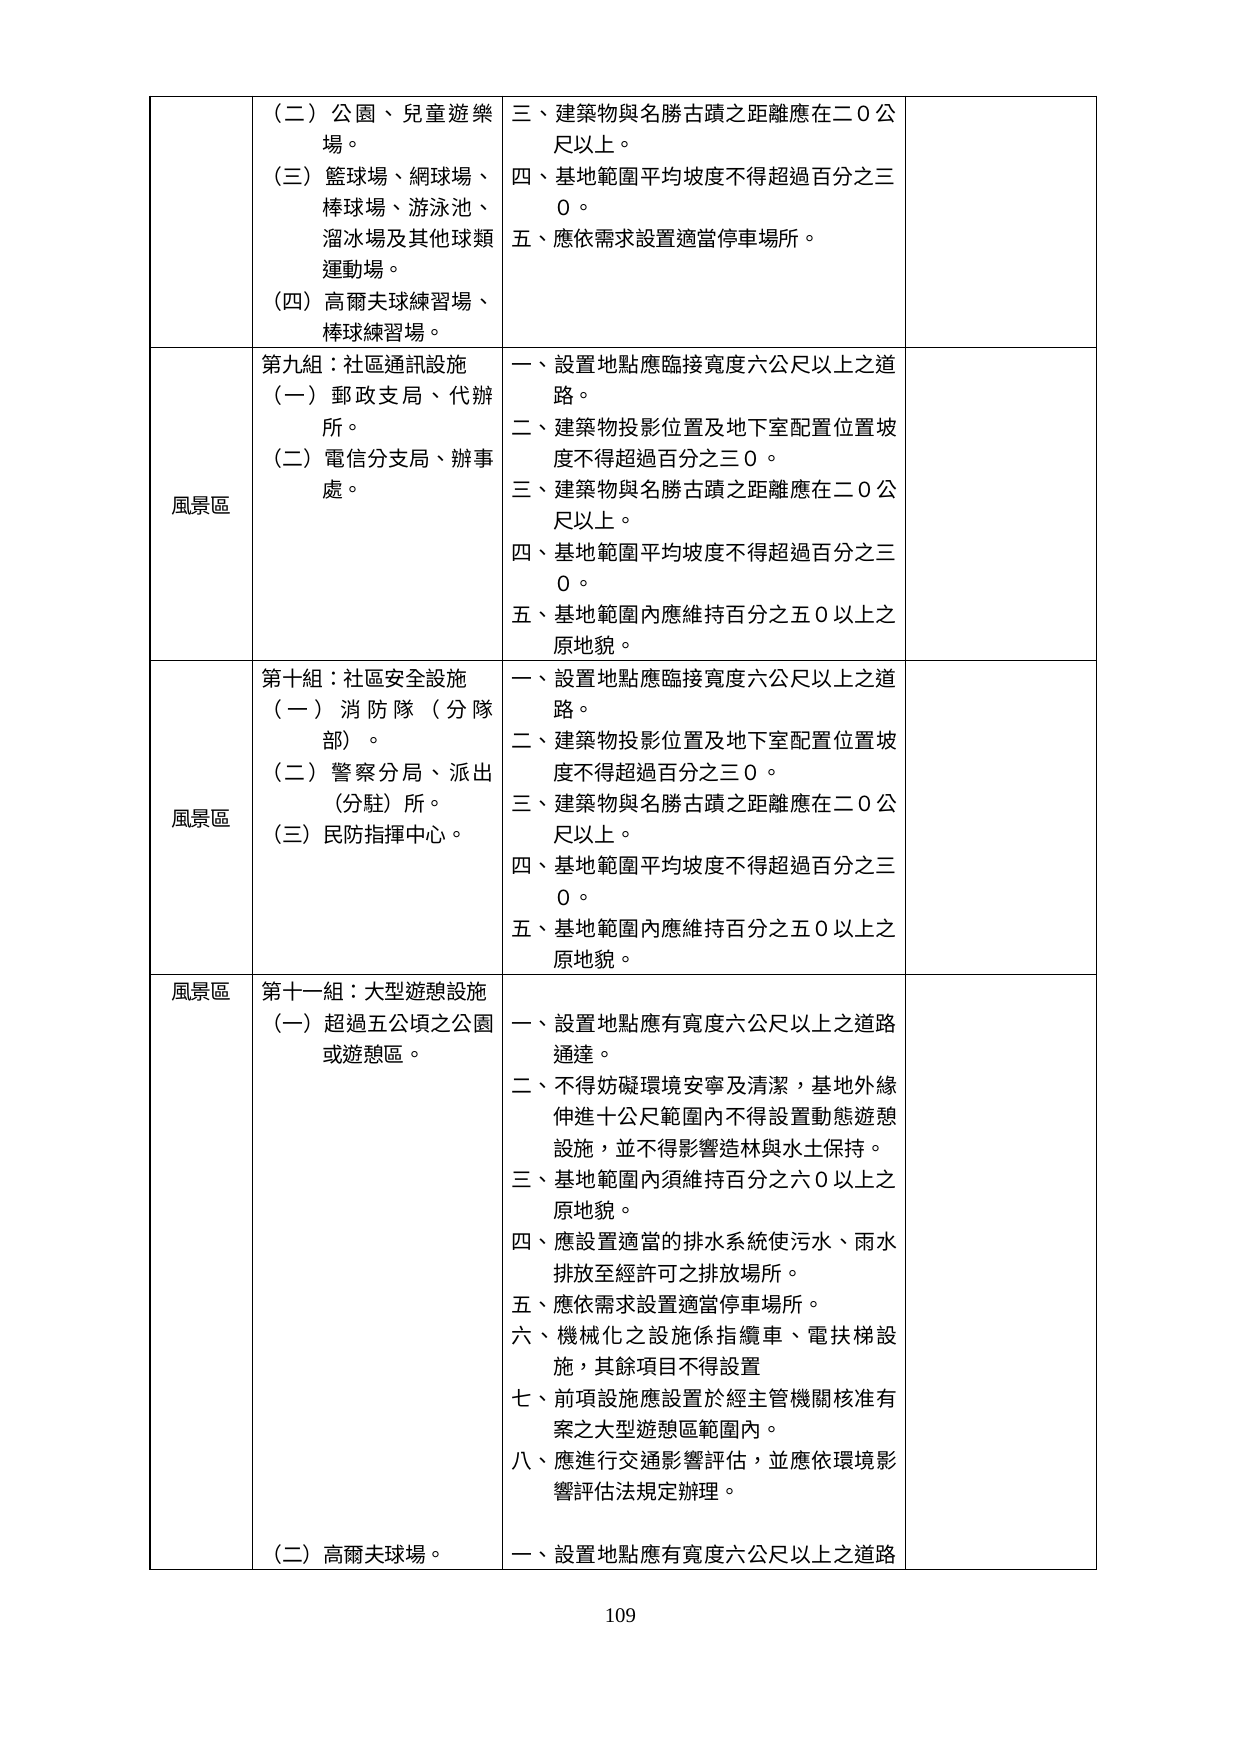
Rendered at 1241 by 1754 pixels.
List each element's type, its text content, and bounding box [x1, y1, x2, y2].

table_cell [906, 661, 1096, 974]
table_cell 一、設置地點應臨接寬度六公尺以上之道路。 二、建築物投影位置及地下室配置位置坡度不得超過百分之三０。 三、建築物與名勝古蹟之距離應在二０公尺以上。 四、基地範圍平均坡度不得超過百分之三０。 五、基地範圍內應維持百分之五０以上之原地貌。 [503, 348, 905, 660]
table_cell 第十組：社區安全設施 （一）消防隊（分隊部）。 （二）警察分局、派出（分駐）所。 （三）民防指揮中心。 [253, 661, 502, 974]
table_cell [906, 975, 1096, 1568]
table_cell 風景區 [151, 975, 252, 1568]
table_cell 第九組：社區通訊設施 （一）郵政支局、代辦所。 （二）電信分支局、辦事處。 [253, 348, 502, 660]
table_cell [151, 97, 252, 347]
table_cell 一、設置地點應臨接寬度六公尺以上之道路。 二、建築物投影位置及地下室配置位置坡度不得超過百分之三０。 三、建築物與名勝古蹟之距離應在二０公尺以上。 四、基地範圍平均坡度不得超過百分之三０。 五、基地範圍內應維持百分之五０以上之原地貌。 [503, 661, 905, 974]
table_cell （二）公園、兒童遊樂場。 （三）籃球場、網球場、棒球場、游泳池、溜冰場及其他球類運動場。 （四）高爾夫球練習場、棒球練習場。 [253, 97, 502, 347]
table_cell [906, 97, 1096, 347]
table_cell 一、設置地點應有寬度六公尺以上之道路通達。 二、不得妨礙環境安寧及清潔，基地外緣伸進十公尺範圍內不得設置動態遊憩設施，並不得影響造林與水土保持。 三、基地範圍內須維持百分之六０以上之原地貌。 四、應設置適當的排水系統使污水、雨水排放至經許可之排放場所。 五、應依需求設置適當停車場所。 六、機械化之設施係指纜車、電扶梯設施，其餘項目不得設置 七、前項設施應設置於經主管機關核准有案之大型遊憩區範圍內。 八、應進行交通影響評估，並應依環境影響評估法規定辦理。 一、設置地點應有寬度六公尺以上之道路 [503, 975, 905, 1568]
table_cell 風景區 [151, 661, 252, 974]
table_cell 第十一組：大型遊憩設施 （一）超過五公頃之公園或遊憩區。 （二）高爾夫球場。 [253, 975, 502, 1568]
table_cell [906, 348, 1096, 660]
table_cell 風景區 [151, 348, 252, 660]
table_cell 三、建築物與名勝古蹟之距離應在二０公尺以上。 四、基地範圍平均坡度不得超過百分之三０。 五、應依需求設置適當停車場所。 [503, 97, 905, 347]
